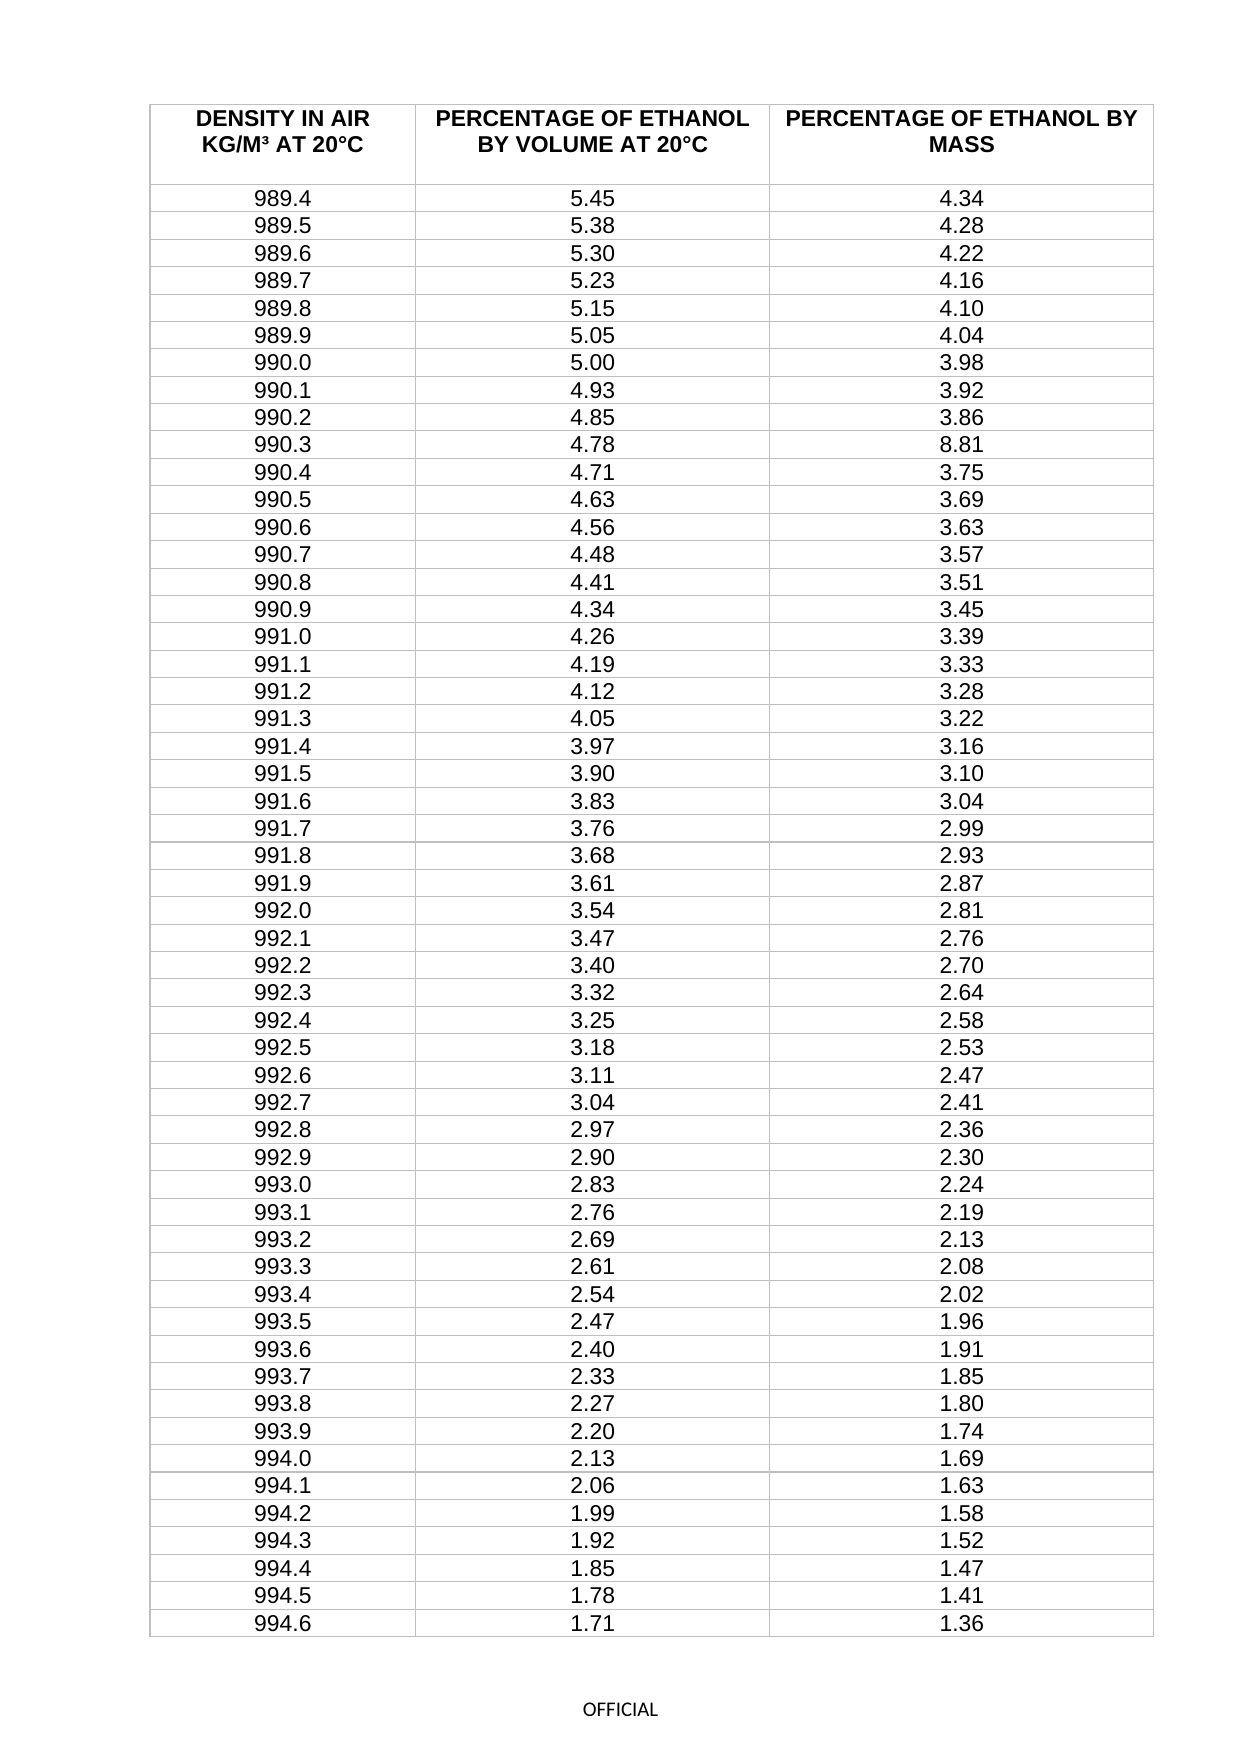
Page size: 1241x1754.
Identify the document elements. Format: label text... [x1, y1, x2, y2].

table_cell 990.7 [151, 541, 415, 567]
table_cell 992.0 [151, 897, 415, 923]
table_cell 993.1 [151, 1199, 415, 1225]
table_cell 2.02 [770, 1281, 1153, 1307]
table_cell 2.53 [770, 1034, 1153, 1061]
table_cell 989.8 [151, 295, 415, 321]
table_cell 993.9 [151, 1418, 415, 1444]
table_cell 4.05 [416, 705, 769, 732]
table_cell 990.9 [151, 596, 415, 622]
table_cell 3.45 [770, 596, 1153, 622]
table_cell 1.71 [416, 1610, 769, 1636]
table_cell 2.97 [416, 1116, 769, 1143]
table_cell 3.68 [416, 843, 769, 869]
table_cell 5.30 [416, 240, 769, 266]
table_cell 992.2 [151, 952, 415, 978]
table_cell 991.4 [151, 733, 415, 759]
table_cell 3.76 [416, 815, 769, 841]
table_cell 4.71 [416, 459, 769, 485]
table_cell 4.26 [416, 623, 769, 649]
table_cell 2.33 [416, 1363, 769, 1389]
table_cell 3.39 [770, 623, 1153, 649]
table_cell 1.63 [770, 1473, 1153, 1499]
table_cell 992.3 [151, 979, 415, 1006]
table_cell 990.1 [151, 377, 415, 403]
table_cell 4.41 [416, 569, 769, 595]
table_cell 2.83 [416, 1171, 769, 1197]
table_cell 2.19 [770, 1199, 1153, 1225]
table_cell 992.8 [151, 1116, 415, 1143]
table_cell 2.76 [416, 1199, 769, 1225]
table_cell 3.22 [770, 705, 1153, 732]
table_cell 2.30 [770, 1144, 1153, 1170]
table_cell 991.8 [151, 843, 415, 869]
table_cell 5.05 [416, 322, 769, 348]
table_cell 5.15 [416, 295, 769, 321]
table_cell 3.57 [770, 541, 1153, 567]
table_cell 990.8 [151, 569, 415, 595]
table_cell 989.5 [151, 212, 415, 239]
table_cell 2.70 [770, 952, 1153, 978]
table_cell 994.0 [151, 1445, 415, 1471]
table_cell 2.64 [770, 979, 1153, 1006]
table_cell 2.08 [770, 1253, 1153, 1280]
table_cell 3.33 [770, 651, 1153, 677]
table_cell 2.36 [770, 1116, 1153, 1143]
table_cell 993.8 [151, 1390, 415, 1417]
table_cell 991.1 [151, 651, 415, 677]
table_cell 3.51 [770, 569, 1153, 595]
table_cell 3.10 [770, 760, 1153, 787]
table_cell 992.5 [151, 1034, 415, 1061]
table_cell 992.1 [151, 925, 415, 951]
table_cell 4.10 [770, 295, 1153, 321]
table_cell 2.87 [770, 870, 1153, 896]
table_cell 1.80 [770, 1390, 1153, 1417]
table_cell PERCENTAGE OF ETHANOL BY MASS [770, 105, 1153, 184]
table_cell 1.91 [770, 1336, 1153, 1362]
table_cell 4.19 [416, 651, 769, 677]
table_cell 2.81 [770, 897, 1153, 923]
table_cell 3.16 [770, 733, 1153, 759]
table_cell 4.34 [770, 185, 1153, 211]
table_cell 1.41 [770, 1582, 1153, 1608]
table_cell 3.11 [416, 1062, 769, 1088]
table_cell 3.47 [416, 925, 769, 951]
table_cell 2.13 [770, 1226, 1153, 1252]
table_cell 2.99 [770, 815, 1153, 841]
table_cell 4.12 [416, 678, 769, 704]
table_cell 994.2 [151, 1500, 415, 1526]
table_cell 993.3 [151, 1253, 415, 1280]
table_cell 3.69 [770, 486, 1153, 513]
table_cell 3.98 [770, 349, 1153, 376]
table_cell 3.04 [770, 788, 1153, 814]
table_cell 3.92 [770, 377, 1153, 403]
table_cell 991.5 [151, 760, 415, 787]
table_cell 3.75 [770, 459, 1153, 485]
table_cell 2.61 [416, 1253, 769, 1280]
table_cell 5.45 [416, 185, 769, 211]
table_cell 991.6 [151, 788, 415, 814]
table_cell 1.69 [770, 1445, 1153, 1471]
table_cell 2.27 [416, 1390, 769, 1417]
table_cell 2.69 [416, 1226, 769, 1252]
table_cell 994.6 [151, 1610, 415, 1636]
table_cell 3.54 [416, 897, 769, 923]
table_cell 992.7 [151, 1089, 415, 1115]
table_cell 991.0 [151, 623, 415, 649]
table_cell 1.92 [416, 1527, 769, 1554]
table_cell 4.56 [416, 514, 769, 540]
table_cell 993.5 [151, 1308, 415, 1334]
table_cell 2.90 [416, 1144, 769, 1170]
table_cell 2.40 [416, 1336, 769, 1362]
table_cell 1.47 [770, 1555, 1153, 1581]
table_cell 2.20 [416, 1418, 769, 1444]
table_cell 990.6 [151, 514, 415, 540]
table_cell 993.0 [151, 1171, 415, 1197]
table_cell 2.47 [770, 1062, 1153, 1088]
table_cell 3.90 [416, 760, 769, 787]
table_cell 991.9 [151, 870, 415, 896]
table_cell 994.1 [151, 1473, 415, 1499]
table_cell 3.18 [416, 1034, 769, 1061]
table_cell 1.96 [770, 1308, 1153, 1334]
table_cell 4.48 [416, 541, 769, 567]
table_cell 992.4 [151, 1007, 415, 1033]
table_cell 2.41 [770, 1089, 1153, 1115]
table_cell 4.16 [770, 267, 1153, 293]
table_cell 2.93 [770, 843, 1153, 869]
table_cell 3.28 [770, 678, 1153, 704]
table_cell 990.5 [151, 486, 415, 513]
table_cell 2.76 [770, 925, 1153, 951]
table_cell 992.6 [151, 1062, 415, 1088]
table_cell 994.5 [151, 1582, 415, 1608]
table_cell 5.00 [416, 349, 769, 376]
table_cell 3.86 [770, 404, 1153, 430]
table_cell 993.4 [151, 1281, 415, 1307]
table_cell 991.2 [151, 678, 415, 704]
table_cell 4.85 [416, 404, 769, 430]
table_cell 994.4 [151, 1555, 415, 1581]
table_cell 8.81 [770, 431, 1153, 458]
table_cell 1.74 [770, 1418, 1153, 1444]
table_cell 989.9 [151, 322, 415, 348]
table_cell PERCENTAGE OF ETHANOL BY VOLUME AT 20°C [416, 105, 769, 184]
table_cell 993.7 [151, 1363, 415, 1389]
table_cell 990.3 [151, 431, 415, 458]
table_cell 990.2 [151, 404, 415, 430]
table_cell 3.83 [416, 788, 769, 814]
table_cell 1.58 [770, 1500, 1153, 1526]
table_cell 992.9 [151, 1144, 415, 1170]
table_cell 2.54 [416, 1281, 769, 1307]
table_cell 1.85 [416, 1555, 769, 1581]
table_cell 994.3 [151, 1527, 415, 1554]
table_cell 4.28 [770, 212, 1153, 239]
table_cell 991.7 [151, 815, 415, 841]
table_cell 990.4 [151, 459, 415, 485]
table_cell 5.23 [416, 267, 769, 293]
table_cell 993.2 [151, 1226, 415, 1252]
table_cell 3.97 [416, 733, 769, 759]
table_cell 3.40 [416, 952, 769, 978]
table_cell 3.25 [416, 1007, 769, 1033]
table_cell 2.47 [416, 1308, 769, 1334]
table_cell 4.63 [416, 486, 769, 513]
table_cell 1.52 [770, 1527, 1153, 1554]
table_cell 4.93 [416, 377, 769, 403]
table_cell 3.04 [416, 1089, 769, 1115]
table_cell 5.38 [416, 212, 769, 239]
table_cell 989.6 [151, 240, 415, 266]
table_cell 4.04 [770, 322, 1153, 348]
table_cell 989.7 [151, 267, 415, 293]
table_cell 4.78 [416, 431, 769, 458]
table_cell 2.24 [770, 1171, 1153, 1197]
table_cell 990.0 [151, 349, 415, 376]
table_cell 3.32 [416, 979, 769, 1006]
table_cell 1.99 [416, 1500, 769, 1526]
table_cell 1.78 [416, 1582, 769, 1608]
table_cell 991.3 [151, 705, 415, 732]
table_cell 4.22 [770, 240, 1153, 266]
table_cell 989.4 [151, 185, 415, 211]
table_cell 1.36 [770, 1610, 1153, 1636]
table_cell 3.63 [770, 514, 1153, 540]
table_cell DENSITY IN AIR KG/M³ AT 20°C [151, 105, 415, 184]
table_cell 2.58 [770, 1007, 1153, 1033]
table_cell 2.13 [416, 1445, 769, 1471]
table_cell 4.34 [416, 596, 769, 622]
table_cell 2.06 [416, 1473, 769, 1499]
table_cell 993.6 [151, 1336, 415, 1362]
table_cell 1.85 [770, 1363, 1153, 1389]
table_cell 3.61 [416, 870, 769, 896]
